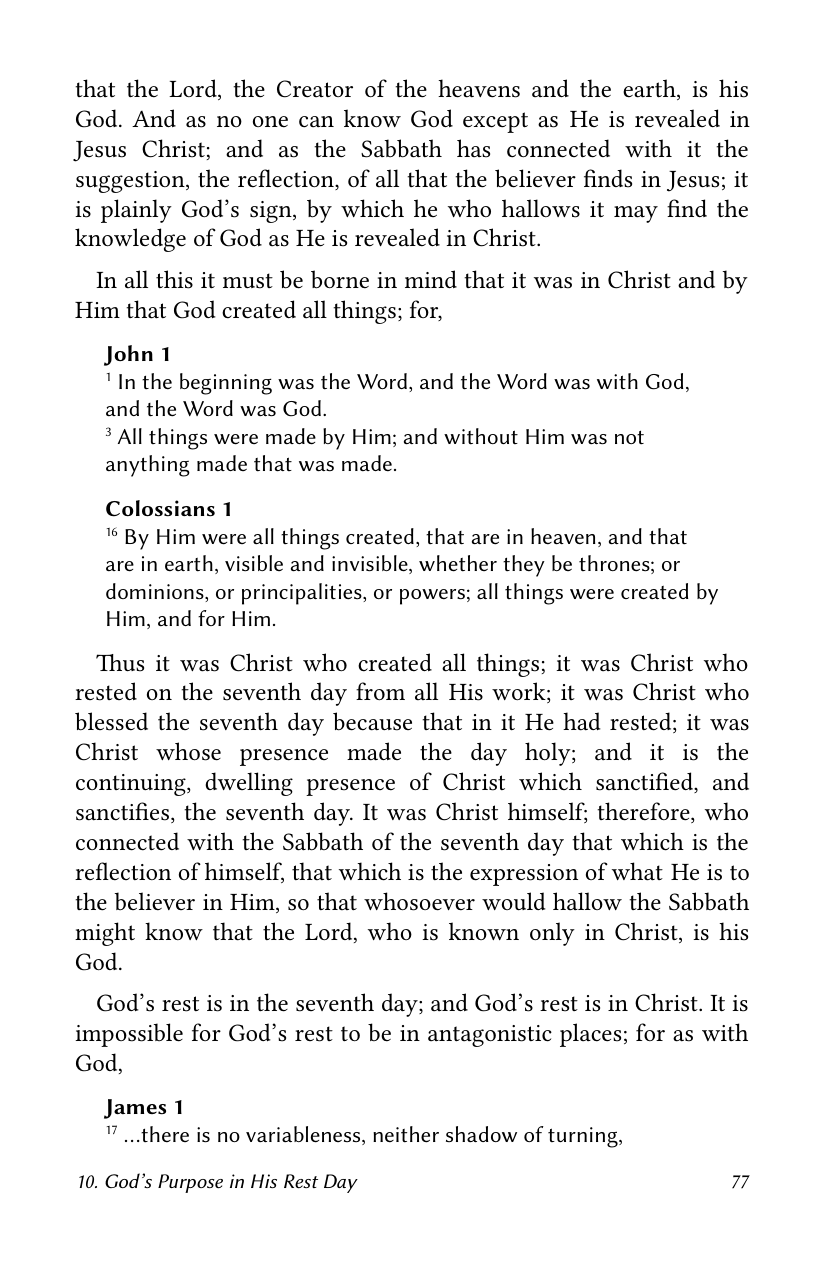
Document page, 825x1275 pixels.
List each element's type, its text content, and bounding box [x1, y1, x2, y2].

text James 1 [105, 1094, 750, 1120]
text 16 By Him were all things created, that are in heaven, and that are in earth, visible and invisible, whether they be thrones; or dominions, or principalities, or powers; all things were created by Him, and for Him. [105, 524, 720, 632]
text In all this it must be borne in mind that it was in Christ and by Him that God created all things; for, [75, 266, 750, 325]
text 17 ...there is no variableness, neither shadow of turning, [105, 1122, 720, 1148]
text God’s rest is in the seventh day; and God’s rest is in Christ. It is impossible for God’s rest to be in antagonistic places; for as with God, [75, 989, 750, 1078]
text John 1 [105, 341, 750, 367]
text 1 In the beginning was the Word, and the Word was with God, and the Word was God. [105, 369, 720, 422]
text Thus it was Christ who created all things; it was Christ who rested on the seventh day from all His work; it was Christ who blessed the seventh day because that in it He had rested; it was Christ whose presence made the day holy; and it is the continuing, dwelling presence of Christ which sanctified, and sanctifies, the seventh day. It was Christ himself; therefore, who connected with the Sabbath of the seventh day that which is the reflection of himself, that which is the expression of what He is to the believer in Him, so that whosoever would hallow the Sabbath might know that the Lord, who is known only in Christ, is his God. [75, 648, 750, 976]
text Colossians 1 [105, 496, 750, 522]
text that the Lord, the Creator of the heavens and the earth, is his God. And as no one can know God except as He is revealed in Jesus Christ; and as the Sabbath has connected with it the suggestion, the reflection, of all that the believer finds in Jesus; it is plainly God’s sign, by which he who hallows it may find the knowledge of God as He is revealed in Christ. [75, 75, 750, 253]
text 3 All things were made by Him; and without Him was not anything made that was made. [105, 424, 720, 477]
